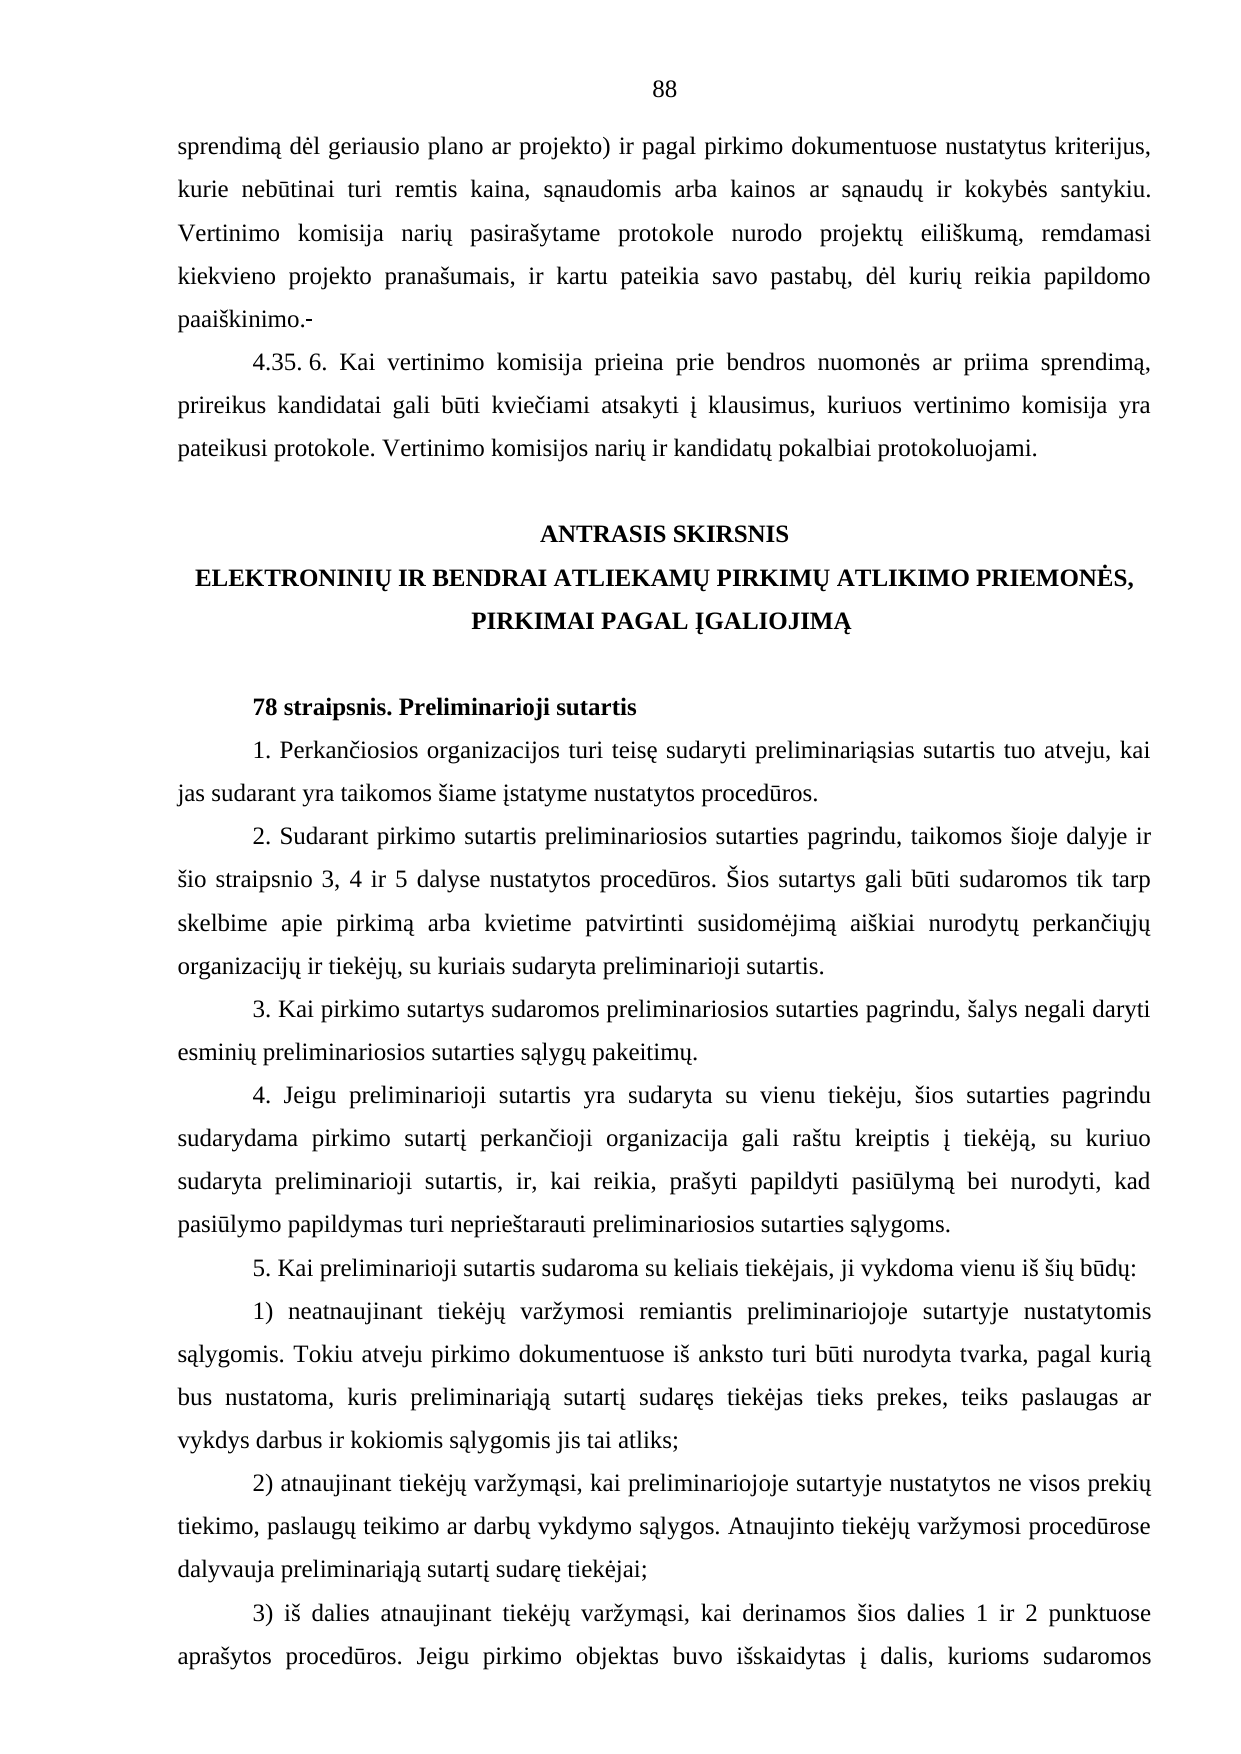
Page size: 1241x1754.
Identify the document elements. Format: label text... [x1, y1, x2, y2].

text 3) iš dalies atnaujinant tiekėjų varžymąsi, kai derinamos šios dalies 1 ir 2 punktuose aprašytos procedūros. Jeigu pirkimo objektas buvo išskaidytas į dalis, kurioms sudaromos [177, 1598, 1152, 1669]
subtitle 6. Kai vertinimo komisija prieina prie bendros nuomonės ar priima sprendimą, prireikus kandidatai gali būti kviečiami atsakyti į klausimus, kuriuos vertinimo komisija yra pateikusi protokole. Vertinimo komisijos narių ir kandidatų pokalbiai protokoluojami. [177, 347, 1152, 462]
text 3. Kai pirkimo sutartys sudaromos preliminariosios sutarties pagrindu, šalys negali daryti esminių preliminariosios sutarties sąlygų pakeitimų. [177, 994, 1152, 1066]
text 2) atnaujinant tiekėjų varžymąsi, kai preliminariojoje sutartyje nustatytos ne visos prekių tiekimo, paslaugų teikimo ar darbų vykdymo sąlygos. Atnaujinto tiekėjų varžymosi procedūrose dalyvauja preliminariąją sutartį sudarę tiekėjai; [177, 1468, 1152, 1583]
subtitle sprendimą dėl geriausio plano ar projekto) ir pagal pirkimo dokumentuose nustatytus kriterijus, kurie nebūtinai turi remtis kaina, sąnaudomis arba kainos ar sąnaudų ir kokybės santykiu. Vertinimo komisija narių pasirašytame protokole nurodo projektų eiliškumą, remdamasi kiekvieno projekto pranašumais, ir kartu pateikia savo pastabų, dėl kurių reikia papildomo paaiškinimo. [177, 131, 1152, 333]
text 2. Sudarant pirkimo sutartis preliminariosios sutarties pagrindu, taikomos šioje dalyje ir šio straipsnio 3, 4 ir 5 dalyse nustatytos procedūros. Šios sutartys gali būti sudaromos tik tarp skelbime apie pirkimą arba kvietime patvirtinti susidomėjimą aiškiai nurodytų perkančiųjų organizacijų ir tiekėjų, su kuriais sudaryta preliminarioji sutartis. [177, 821, 1152, 979]
text 4. Jeigu preliminarioji sutartis yra sudaryta su vienu tiekėju, šios sutarties pagrindu sudarydama pirkimo sutartį perkančioji organizacija gali raštu kreiptis į tiekėją, su kuriuo sudaryta preliminarioji sutartis, ir, kai reikia, prašyti papildyti pasiūlymą bei nurodyti, kad pasiūlymo papildymas turi neprieštarauti preliminariosios sutarties sąlygoms. [177, 1080, 1152, 1238]
text ELEKTRONINIŲ IR BENDRAI ATLIEKAMŲ PIRKIMŲ ATLIKIMO PRIEMONĖS, PIRKIMAI PAGAL ĮGALIOJIMĄ [177, 563, 1152, 634]
text 5. Kai preliminarioji sutartis sudaroma su keliais tiekėjais, ji vykdoma vienu iš šių būdų: [177, 1253, 1152, 1281]
text 78 straipsnis. Preliminarioji sutartis [177, 692, 1152, 721]
text ANTRASIS SKIRSNIS [177, 519, 1152, 548]
text 1. Perkančiosios organizacijos turi teisę sudaryti preliminariąsias sutartis tuo atveju, kai jas sudarant yra taikomos šiame įstatyme nustatytos procedūros. [177, 735, 1152, 807]
text 1) neatnaujinant tiekėjų varžymosi remiantis preliminariojoje sutartyje nustatytomis sąlygomis. Tokiu atveju pirkimo dokumentuose iš anksto turi būti nurodyta tvarka, pagal kurią bus nustatoma, kuris preliminariąją sutartį sudaręs tiekėjas tieks prekes, teiks paslaugas ar vykdys darbus ir kokiomis sąlygomis jis tai atliks; [177, 1296, 1152, 1454]
